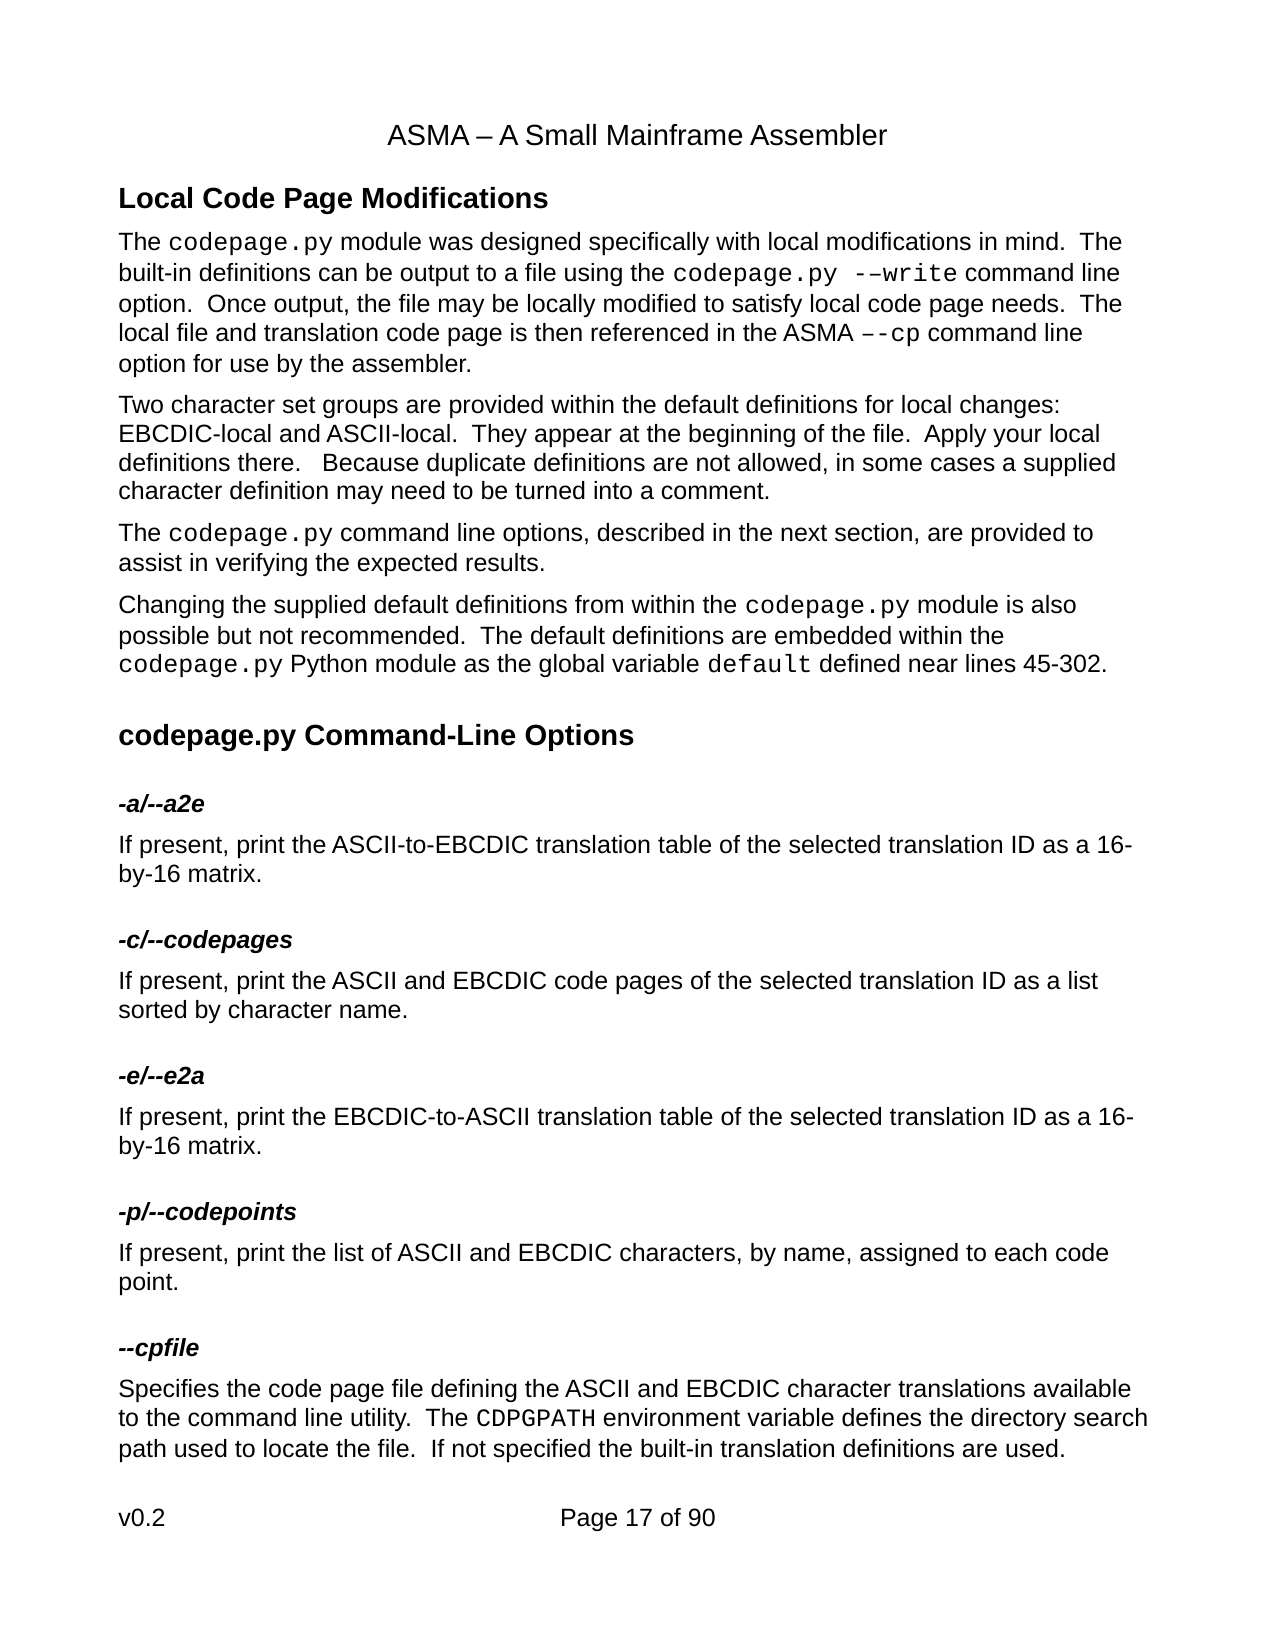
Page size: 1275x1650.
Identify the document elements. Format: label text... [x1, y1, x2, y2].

text The codepage.py command line options, described in the next section, are provided to assist in verifying the expected results. [118, 517, 1157, 577]
text Specifies the code page file defining the ASCII and EBCDIC character translations available to the command line utility. The CDPGPATH environment variable defines the directory search path used to locate the file. If not specified the built-in translation definitions are used. [118, 1374, 1157, 1462]
text The codepage.py module was designed specifically with local modifications in mind. The built-in definitions can be output to a file using the codepage.py -–write command line option. Once output, the file may be locally modified to satisfy local code page needs. The local file and translation code page is then referenced in the ASMA –-cp command line option for use by the assembler. [118, 227, 1157, 377]
subtitle --cpfile [118, 1333, 1157, 1362]
text If present, print the EBCDIC-to-ASCII translation table of the selected translation ID as a 16-by-16 matrix. [118, 1102, 1157, 1159]
text If present, print the ASCII and EBCDIC code pages of the selected translation ID as a list sorted by character name. [118, 966, 1157, 1023]
subtitle -a/--a2e [118, 789, 1157, 817]
subtitle -c/--codepages [118, 925, 1157, 953]
subtitle Local Code Page Modifications [118, 181, 1157, 215]
text Changing the supplied default definitions from within the codepage.py module is also possible but not recommended. The default definitions are embedded within the codepage.py Python module as the global variable default defined near lines 45-302. [118, 590, 1157, 680]
subtitle -p/--codepoints [118, 1197, 1157, 1226]
subtitle codepage.py Command-Line Options [118, 718, 1157, 751]
text Two character set groups are provided within the default definitions for local changes: EBCDIC-local and ASCII-local. They appear at the beginning of the file. Apply your local definitions there. Because duplicate definitions are not allowed, in some cases a supplied character definition may need to be turned into a comment. [118, 390, 1157, 505]
text If present, print the list of ASCII and EBCDIC characters, by name, assigned to each code point. [118, 1238, 1157, 1296]
subtitle -e/--e2a [118, 1061, 1157, 1089]
text If present, print the ASCII-to-EBCDIC translation table of the selected translation ID as a 16-by-16 matrix. [118, 830, 1157, 887]
